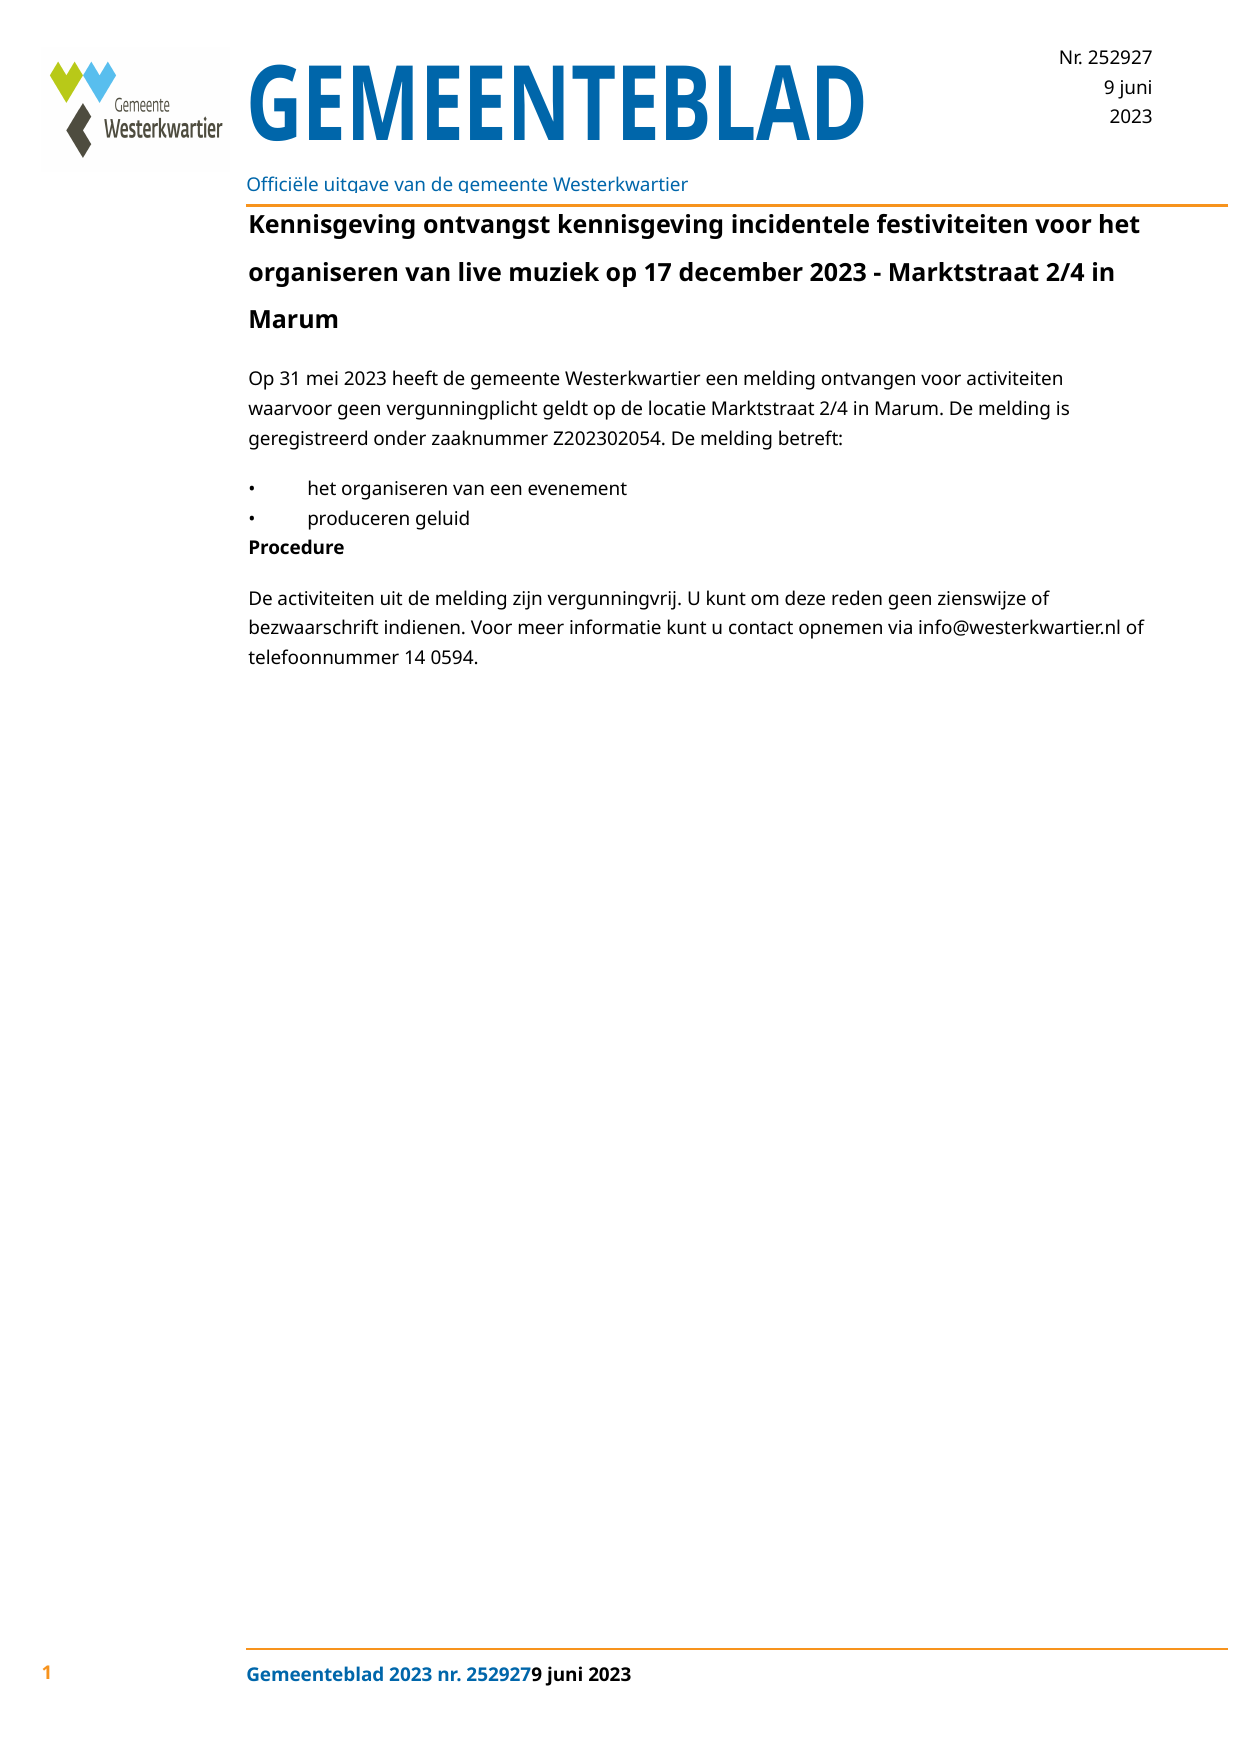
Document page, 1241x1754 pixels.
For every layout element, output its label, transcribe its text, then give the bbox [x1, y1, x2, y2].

list produceren geluid [248, 505, 1152, 530]
text Kennisgeving ontvangst kennisgeving incidentele festiviteiten voor het organiseren van live muziek op 17 december 2023 - Marktstraat 2/4 in Marum [248, 207, 1152, 336]
list het organiseren van een evenement [248, 475, 1152, 501]
text De activiteiten uit de melding zijn vergunningvrij. U kunt om deze reden geen zienswijze of bezwaarschrift indienen. Voor meer informatie kunt u contact opnemen via info@westerkwartier.nl of telefoonnummer 14 0594. [248, 585, 1152, 669]
text Procedure [248, 534, 1152, 560]
picture [41, 47, 231, 172]
text Op 31 mei 2023 heeft de gemeente Westerkwartier een melding ontvangen voor activiteiten waarvoor geen vergunningplicht geldt op de locatie Marktstraat 2/4 in Marum. De melding is geregistreerd onder zaaknummer Z202302054. De melding betreft: [248, 366, 1152, 450]
